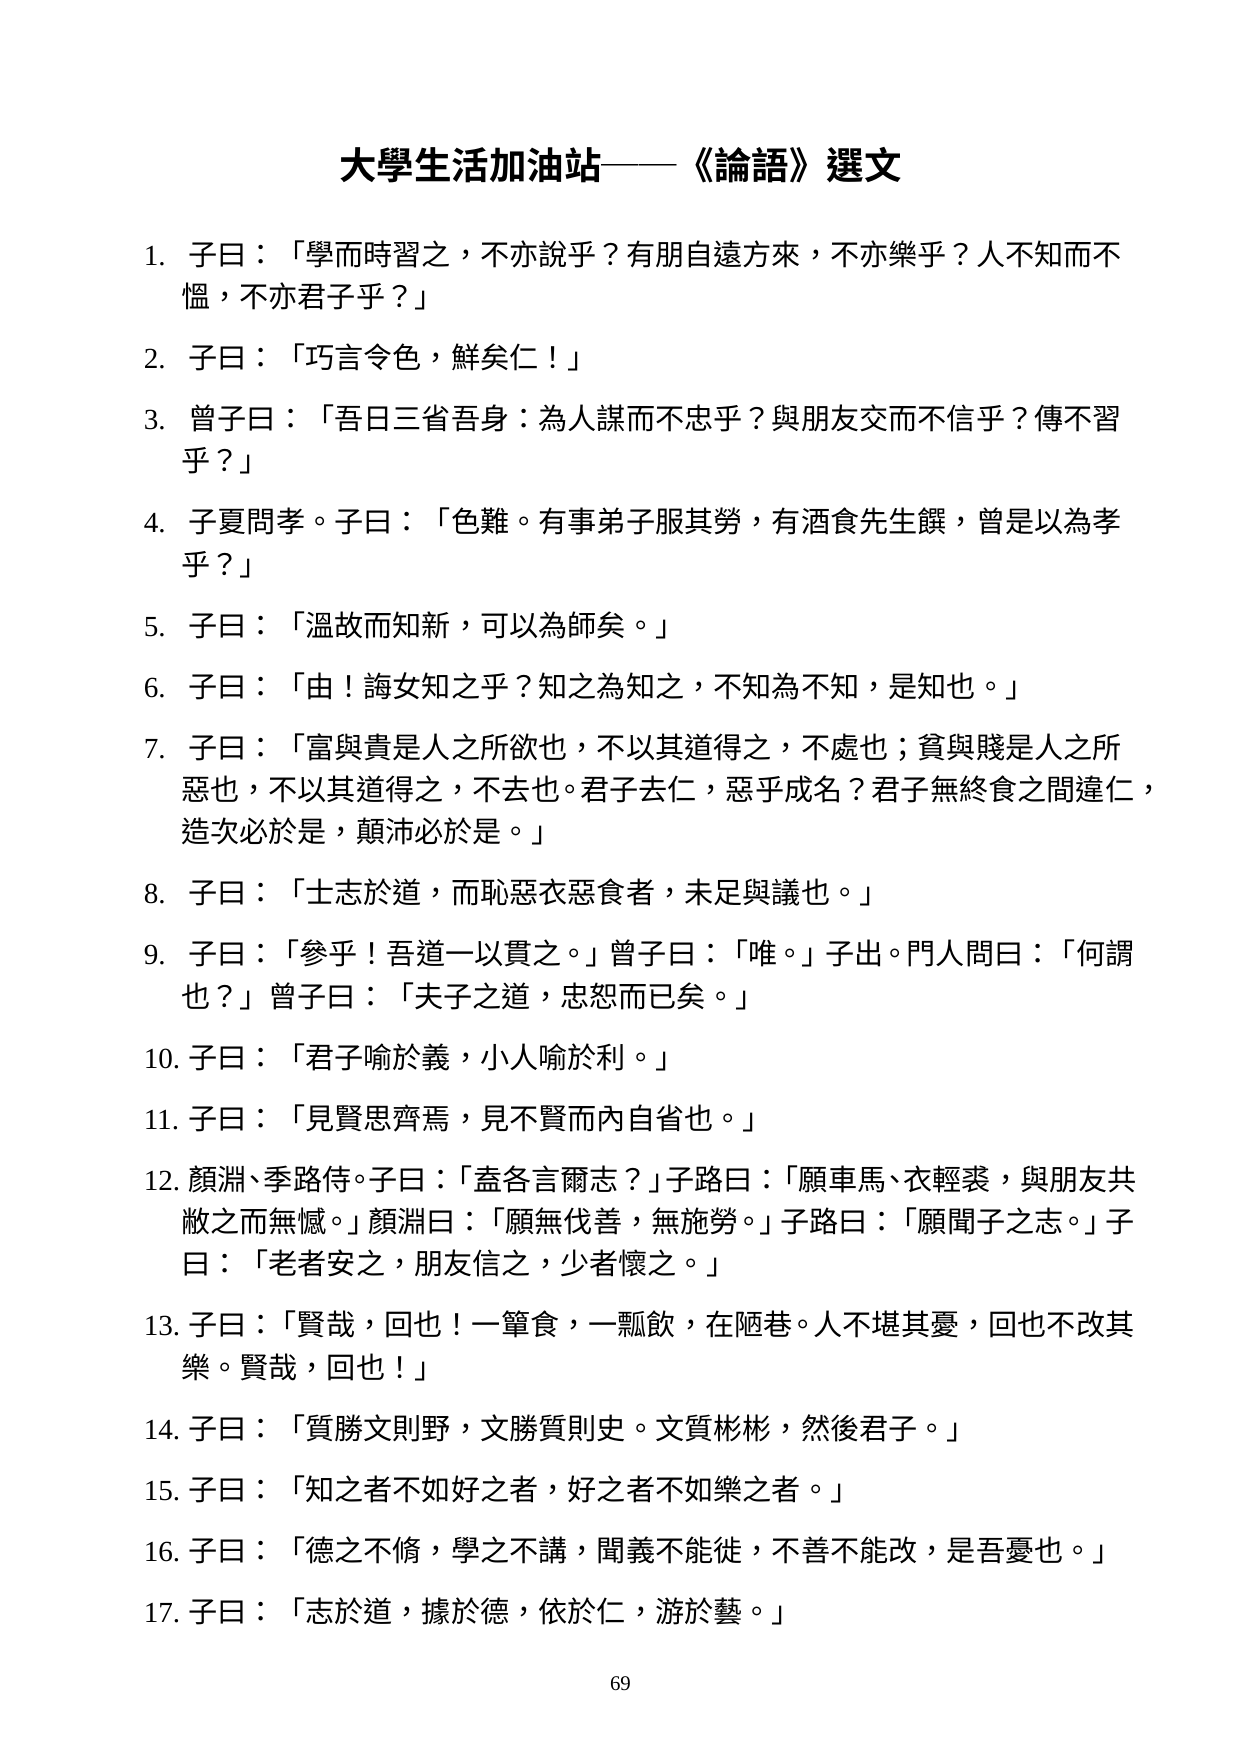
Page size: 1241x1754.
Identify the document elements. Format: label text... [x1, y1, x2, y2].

list 子曰：「由！誨女知之乎？知之為知之，不知為不知，是知也。」 [143, 663, 1134, 706]
list 子曰：「士志於道，而恥惡衣惡食者，未足與議也。」 [143, 870, 1134, 912]
list 子曰：「學而時習之，不亦說乎？有朋自遠方來，不亦樂乎？人不知而不慍，不亦君子乎？」 [143, 231, 1134, 316]
list 子曰：「溫故而知新，可以為師矣。」 [143, 602, 1134, 644]
list 子曰：「知之者不如好之者，好之者不如樂之者。」 [143, 1466, 1134, 1509]
text 大學生活加油站──《論語》選文 [106, 127, 1134, 202]
list 子曰：「見賢思齊焉，見不賢而內自省也。」 [143, 1095, 1134, 1138]
list 曾子曰：「吾日三省吾身：為人謀而不忠乎？與朋友交而不信乎？傳不習乎？」 [143, 396, 1134, 480]
list 子曰：「巧言令色，鮮矣仁！」 [143, 334, 1134, 377]
list 子曰：「參乎！吾道一以貫之。」曾子曰：「唯。」子出。門人問曰：「何謂也？」曾子曰：「夫子之道，忠恕而已矣。」 [143, 931, 1134, 1016]
list 子曰：「志於道，據於德，依於仁，游於藝。」 [143, 1588, 1134, 1631]
list 顏淵、季路侍。子曰：「盍各言爾志？」子路曰：「願車馬、衣輕裘，與朋友共。敝之而無憾。」顏淵曰：「願無伐善，無施勞。」子路曰：「願聞子之志。」子曰：「老者安之，朋友信之，少者懷之。」 [143, 1156, 1134, 1283]
list 子曰：「賢哉，回也！一簞食，一瓢飲，在陋巷。人不堪其憂，回也不改其樂。賢哉，回也！」 [143, 1302, 1134, 1387]
list 子曰：「富與貴是人之所欲也，不以其道得之，不處也；貧與賤是人之所惡也，不以其道得之，不去也。君子去仁，惡乎成名？君子無終食之間違仁，造次必於是，顛沛必於是。」 [143, 724, 1134, 851]
list 子曰：「君子喻於義，小人喻於利。」 [143, 1034, 1134, 1077]
list 子曰：「質勝文則野，文勝質則史。文質彬彬，然後君子。」 [143, 1405, 1134, 1448]
list 子夏問孝。子曰：「色難。有事弟子服其勞，有酒食先生饌，曾是以為孝乎？」 [143, 499, 1134, 583]
list 子曰：「德之不脩，學之不講，聞義不能徙，不善不能改，是吾憂也。」 [143, 1527, 1134, 1570]
